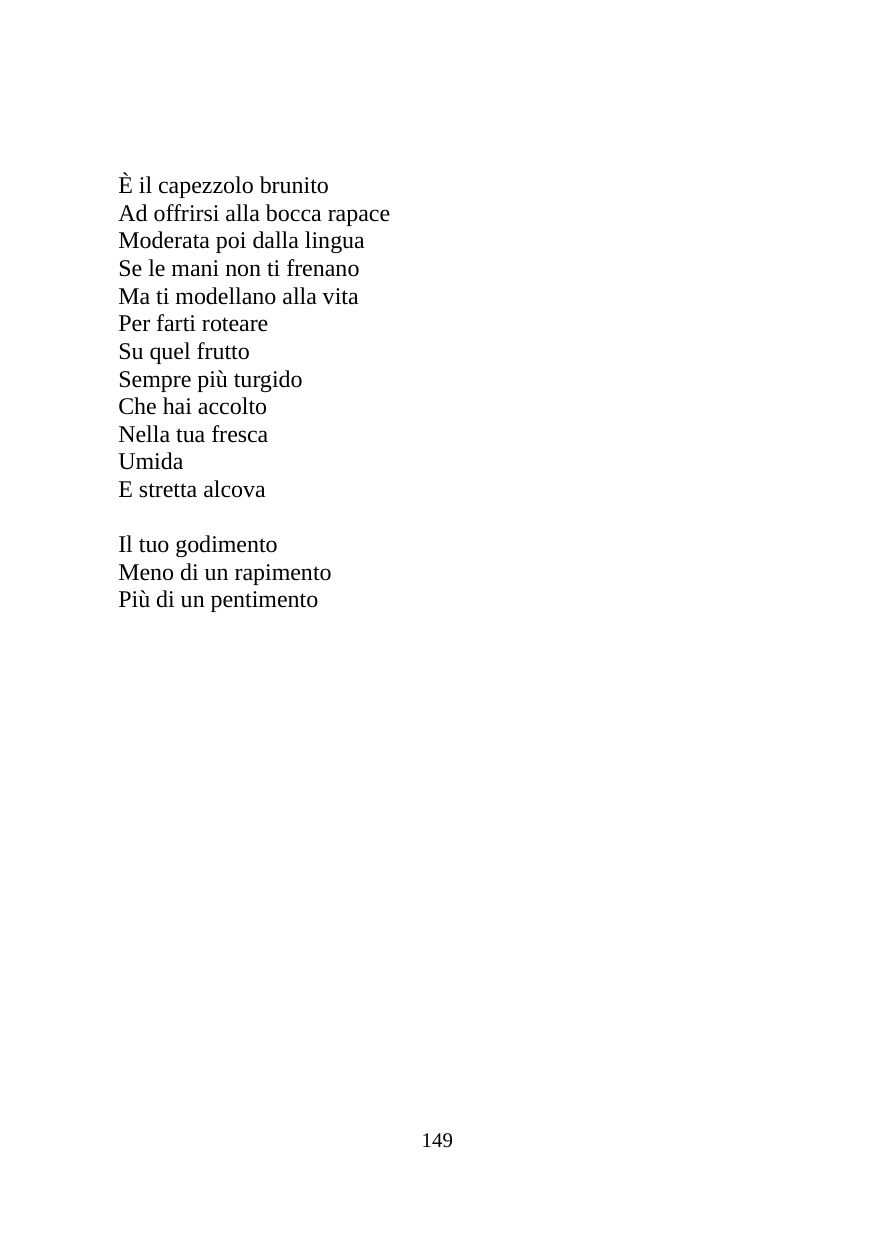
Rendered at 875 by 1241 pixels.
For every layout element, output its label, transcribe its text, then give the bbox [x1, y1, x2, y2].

text Per farti roteare [88, 309, 786, 337]
text Nella tua fresca [88, 420, 786, 447]
text E stretta alcova [88, 475, 786, 503]
text Più di un pentimento [88, 585, 786, 613]
text Che hai accolto [88, 392, 786, 420]
text Ma ti modellano alla vita [88, 282, 786, 309]
text È il capezzolo brunito [88, 171, 786, 199]
text Meno di un rapimento [88, 558, 786, 585]
text Umida [88, 447, 786, 475]
text Moderata poi dalla lingua [88, 227, 786, 254]
text Se le mani non ti frenano [88, 254, 786, 282]
text Sempre più turgido [88, 364, 786, 392]
text Ad offrirsi alla bocca rapace [88, 199, 786, 227]
text Su quel frutto [88, 337, 786, 364]
text Il tuo godimento [88, 530, 786, 558]
